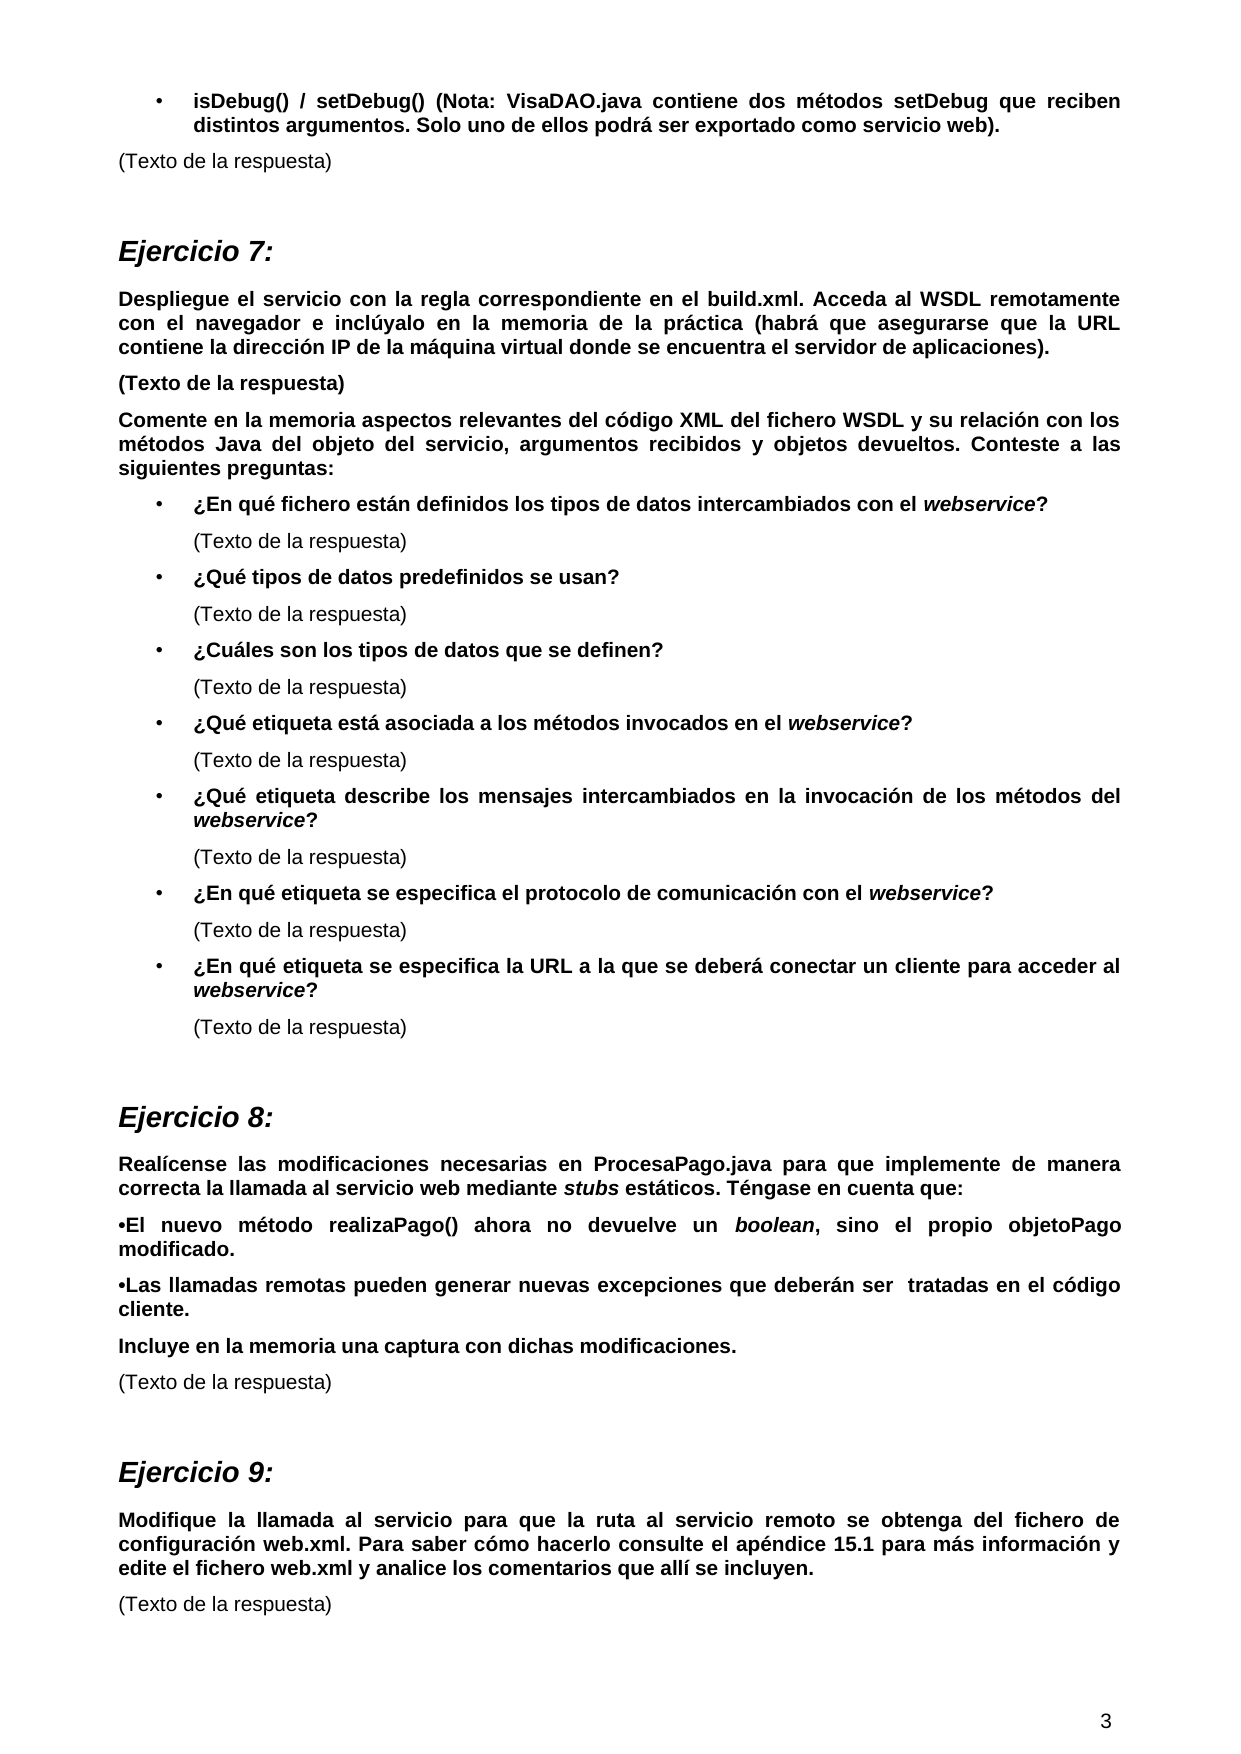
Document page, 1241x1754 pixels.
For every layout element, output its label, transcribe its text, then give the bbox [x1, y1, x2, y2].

text (Texto de la respuesta) [118, 1370, 1122, 1394]
subtitle Ejercicio 9: [118, 1455, 1122, 1489]
text Incluye en la memoria una captura con dichas modificaciones. [118, 1333, 1122, 1357]
text Comente en la memoria aspectos relevantes del código XML del fichero WSDL y su relación con los métodos Java del objeto del servicio, argumentos recibidos y objetos devueltos. Conteste a las siguientes preguntas: [118, 408, 1122, 479]
list (Texto de la respuesta) [156, 748, 1122, 772]
list isDebug() / setDebug() (Nota: VisaDAO.java contiene dos métodos setDebug que reciben distintos argumentos. Solo uno de ellos podrá ser exportado como servicio web). [156, 88, 1122, 137]
list ¿Qué etiqueta describe los mensajes intercambiados en la invocación de los métodos del webservice? [156, 784, 1122, 832]
text (Texto de la respuesta) [118, 371, 1122, 395]
text Realícense las modificaciones necesarias en ProcesaPago.java para que implemente de manera correcta la llamada al servicio web mediante stubs estáticos. Téngase en cuenta que: [118, 1152, 1122, 1200]
list (Texto de la respuesta) [156, 1014, 1122, 1038]
list ¿Cuáles son los tipos de datos que se definen? [156, 638, 1122, 662]
text Modifique la llamada al servicio para que la ruta al servicio remoto se obtenga del fichero de configuración web.xml. Para saber cómo hacerlo consulte el apéndice 15.1 para más información y edite el fichero web.xml y analice los comentarios que allí se incluyen. [118, 1508, 1122, 1579]
list ¿En qué etiqueta se especifica el protocolo de comunicación con el webservice? [156, 881, 1122, 905]
list (Texto de la respuesta) [156, 918, 1122, 942]
subtitle Ejercicio 8: [118, 1100, 1122, 1133]
list (Texto de la respuesta) [156, 528, 1122, 552]
subtitle Ejercicio 7: [118, 234, 1122, 268]
list ¿Qué etiqueta está asociada a los métodos invocados en el webservice? [156, 711, 1122, 735]
text •Las llamadas remotas pueden generar nuevas excepciones que deberán ser tratadas en el código cliente. [118, 1273, 1122, 1321]
list ¿En qué etiqueta se especifica la URL a la que se deberá conectar un cliente para acceder al webservice? [156, 954, 1122, 1002]
text (Texto de la respuesta) [118, 1592, 1122, 1616]
list (Texto de la respuesta) [156, 844, 1122, 868]
list (Texto de la respuesta) [156, 674, 1122, 698]
list ¿Qué tipos de datos predefinidos se usan? [156, 565, 1122, 589]
list (Texto de la respuesta) [156, 602, 1122, 626]
text Despliegue el servicio con la regla correspondiente en el build.xml. Acceda al WSDL remotamente con el navegador e inclúyalo en la memoria de la práctica (habrá que asegurarse que la URL contiene la dirección IP de la máquina virtual donde se encuentra el servidor de aplicaciones). [118, 287, 1122, 359]
text •El nuevo método realizaPago() ahora no devuelve un boolean, sino el propio objetoPago modificado. [118, 1213, 1122, 1261]
text (Texto de la respuesta) [118, 149, 1122, 173]
list ¿En qué fichero están definidos los tipos de datos intercambiados con el webservice? [156, 492, 1122, 516]
